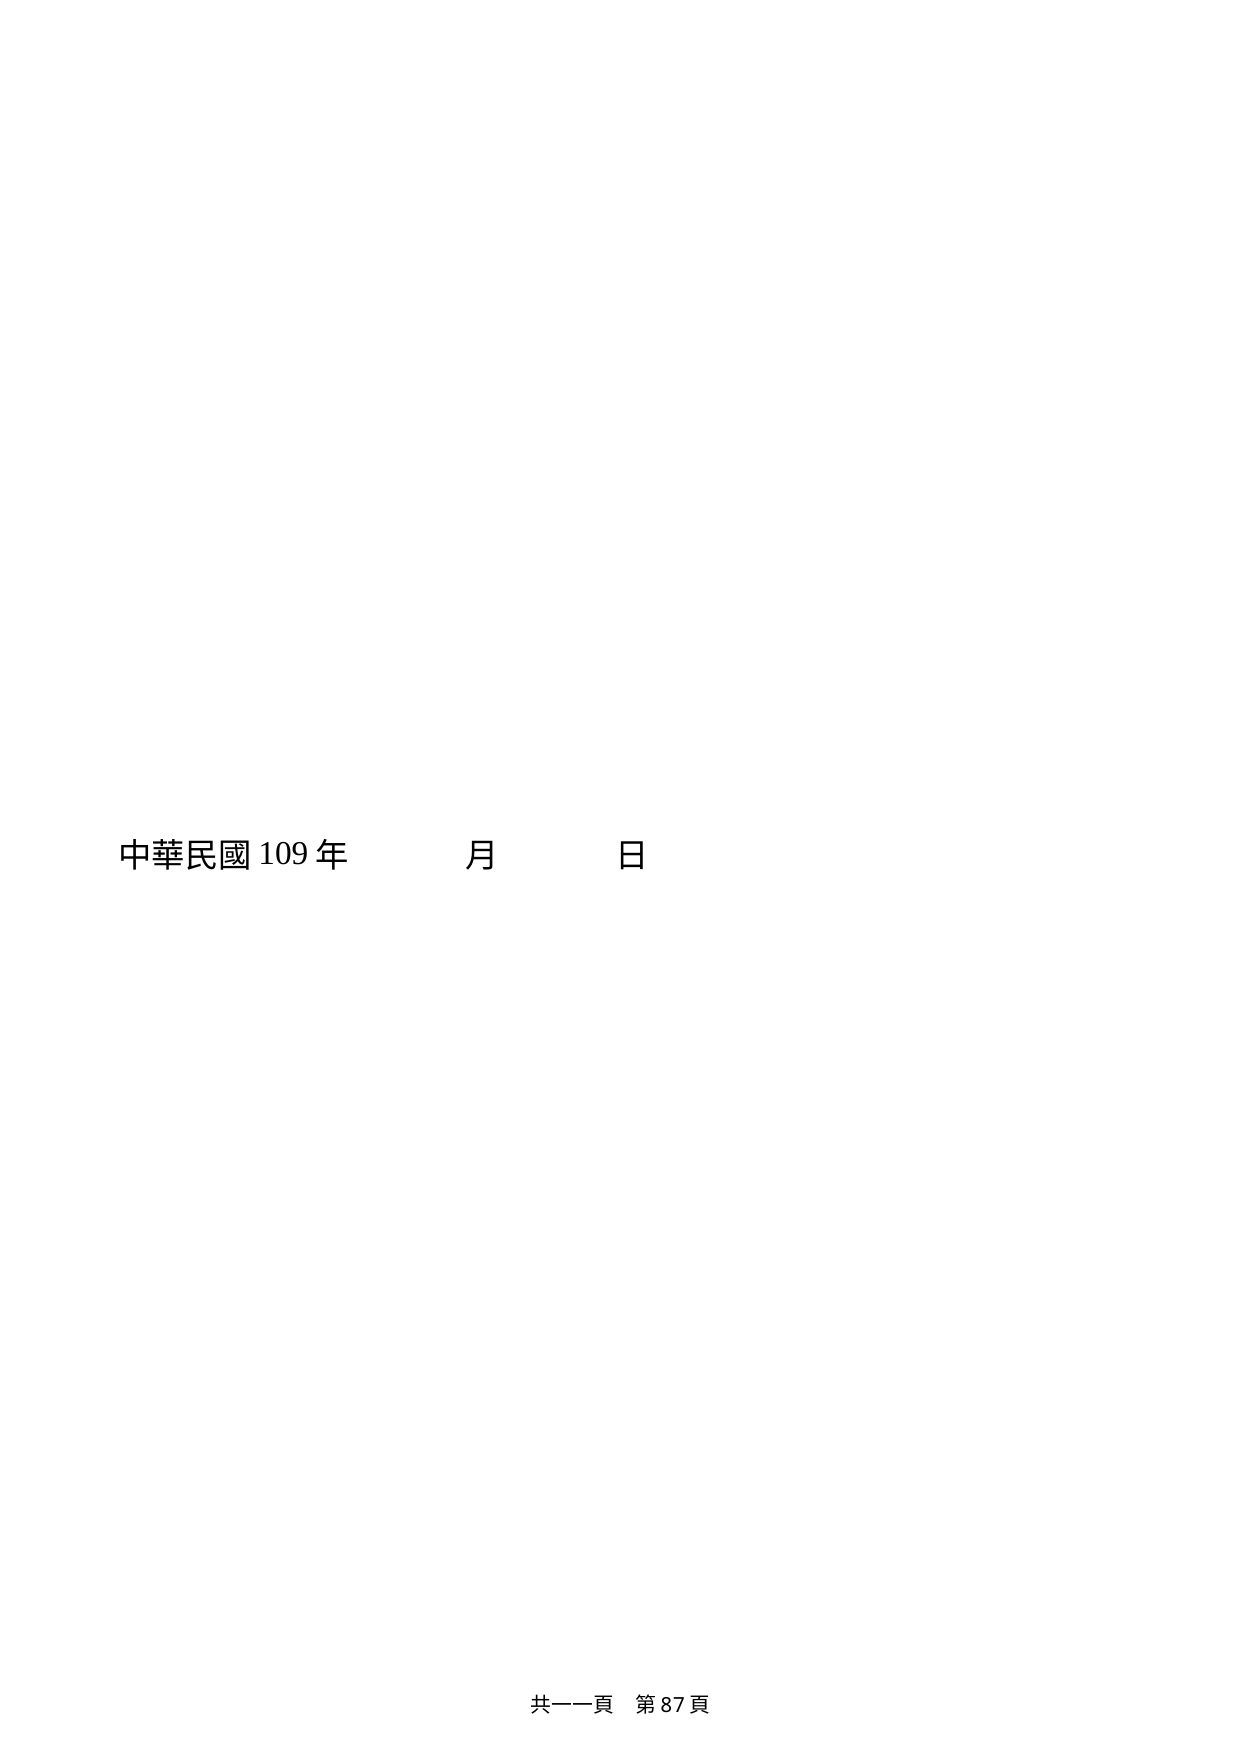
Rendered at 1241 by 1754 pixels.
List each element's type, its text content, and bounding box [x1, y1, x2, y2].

text 中華民國109年 月 日 [118, 811, 1122, 874]
